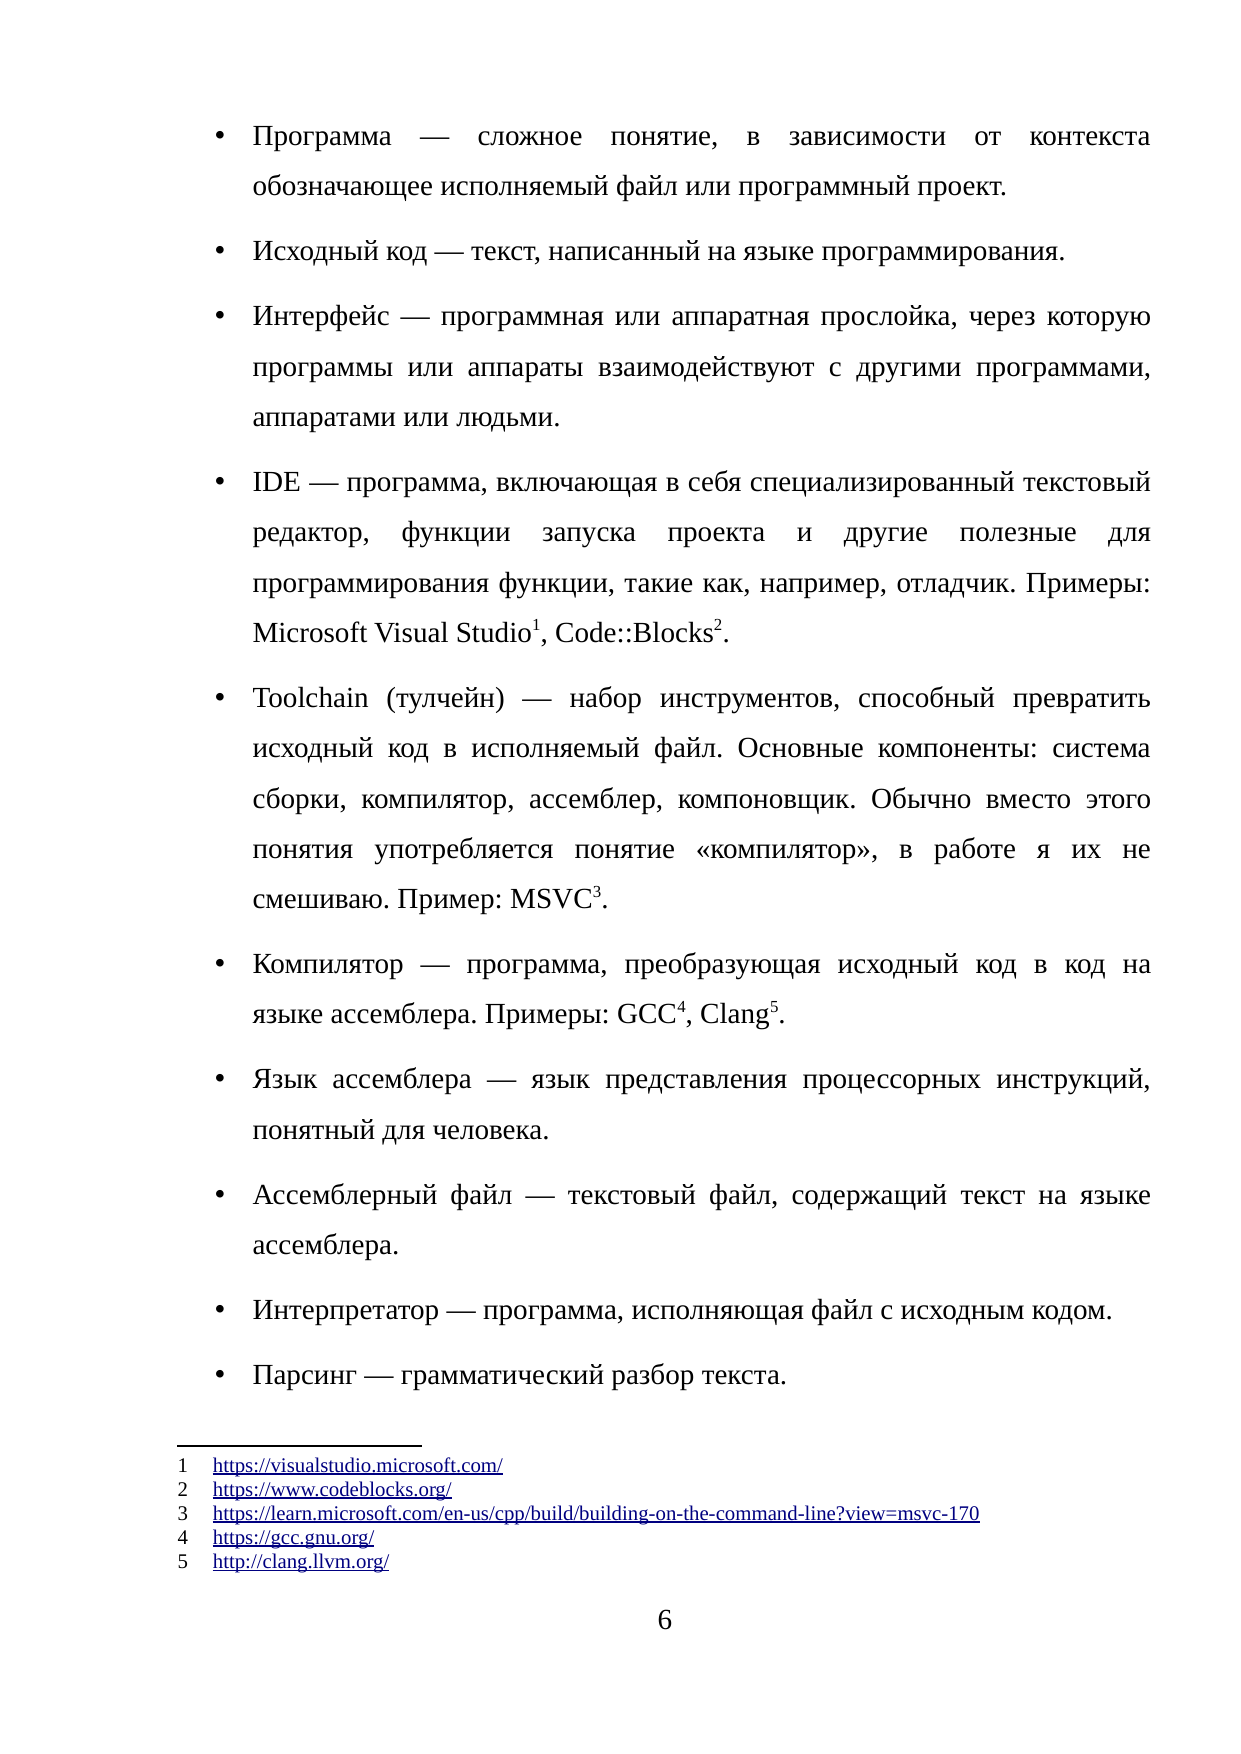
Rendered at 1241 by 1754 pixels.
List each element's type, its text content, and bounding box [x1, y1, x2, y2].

list Интерпретатор — программа, исполняющая файл с исходным кодом. [215, 1292, 1152, 1326]
list Ассемблерный файл — текстовый файл, содержащий текст на языке ассемблера. [215, 1177, 1152, 1261]
list Парсинг — грамматический разбор текста. [215, 1357, 1152, 1391]
list Программа — сложное понятие, в зависимости от контекста обозначающее исполняемый файл или программный проект. [215, 118, 1152, 202]
list IDE — программа, включающая в себя специализированный текстовый редактор, функции запуска проекта и другие полезные для программирования функции, такие как, например, отладчик. Примеры: Microsoft Visual Studio, Code::Blocks. [215, 464, 1152, 649]
list https://visualstudio.microsoft.com/ [177, 1452, 1152, 1477]
list http://clang.llvm.org/ [177, 1549, 1152, 1573]
list Язык ассемблера — язык представления процессорных инструкций, понятный для человека. [215, 1062, 1152, 1146]
list Toolchain (тулчейн) — набор инструментов, способный превратить исходный код в исполняемый файл. Основные компоненты: система сборки, компилятор, ассемблер, компоновщик. Обычно вместо этого понятия употребляется понятие «компилятор», в работе я их не смешиваю. Пример: MSVC. [215, 680, 1152, 915]
list Компилятор — программа, преобразующая исходный код в код на языке ассемблера. Примеры: GCC, Clang. [215, 946, 1152, 1030]
list https://learn.microsoft.com/en-us/cpp/build/building-on-the-command-line?view=msvc-170 [177, 1501, 1152, 1525]
list Исходный код — текст, написанный на языке программирования. [215, 233, 1152, 267]
list https://gcc.gnu.org/ [177, 1525, 1152, 1549]
list https://www.codeblocks.org/ [177, 1477, 1152, 1501]
list Интерфейс — программная или аппаратная прослойка, через которую программы или аппараты взаимодействуют с другими программами, аппаратами или людьми. [215, 298, 1152, 433]
